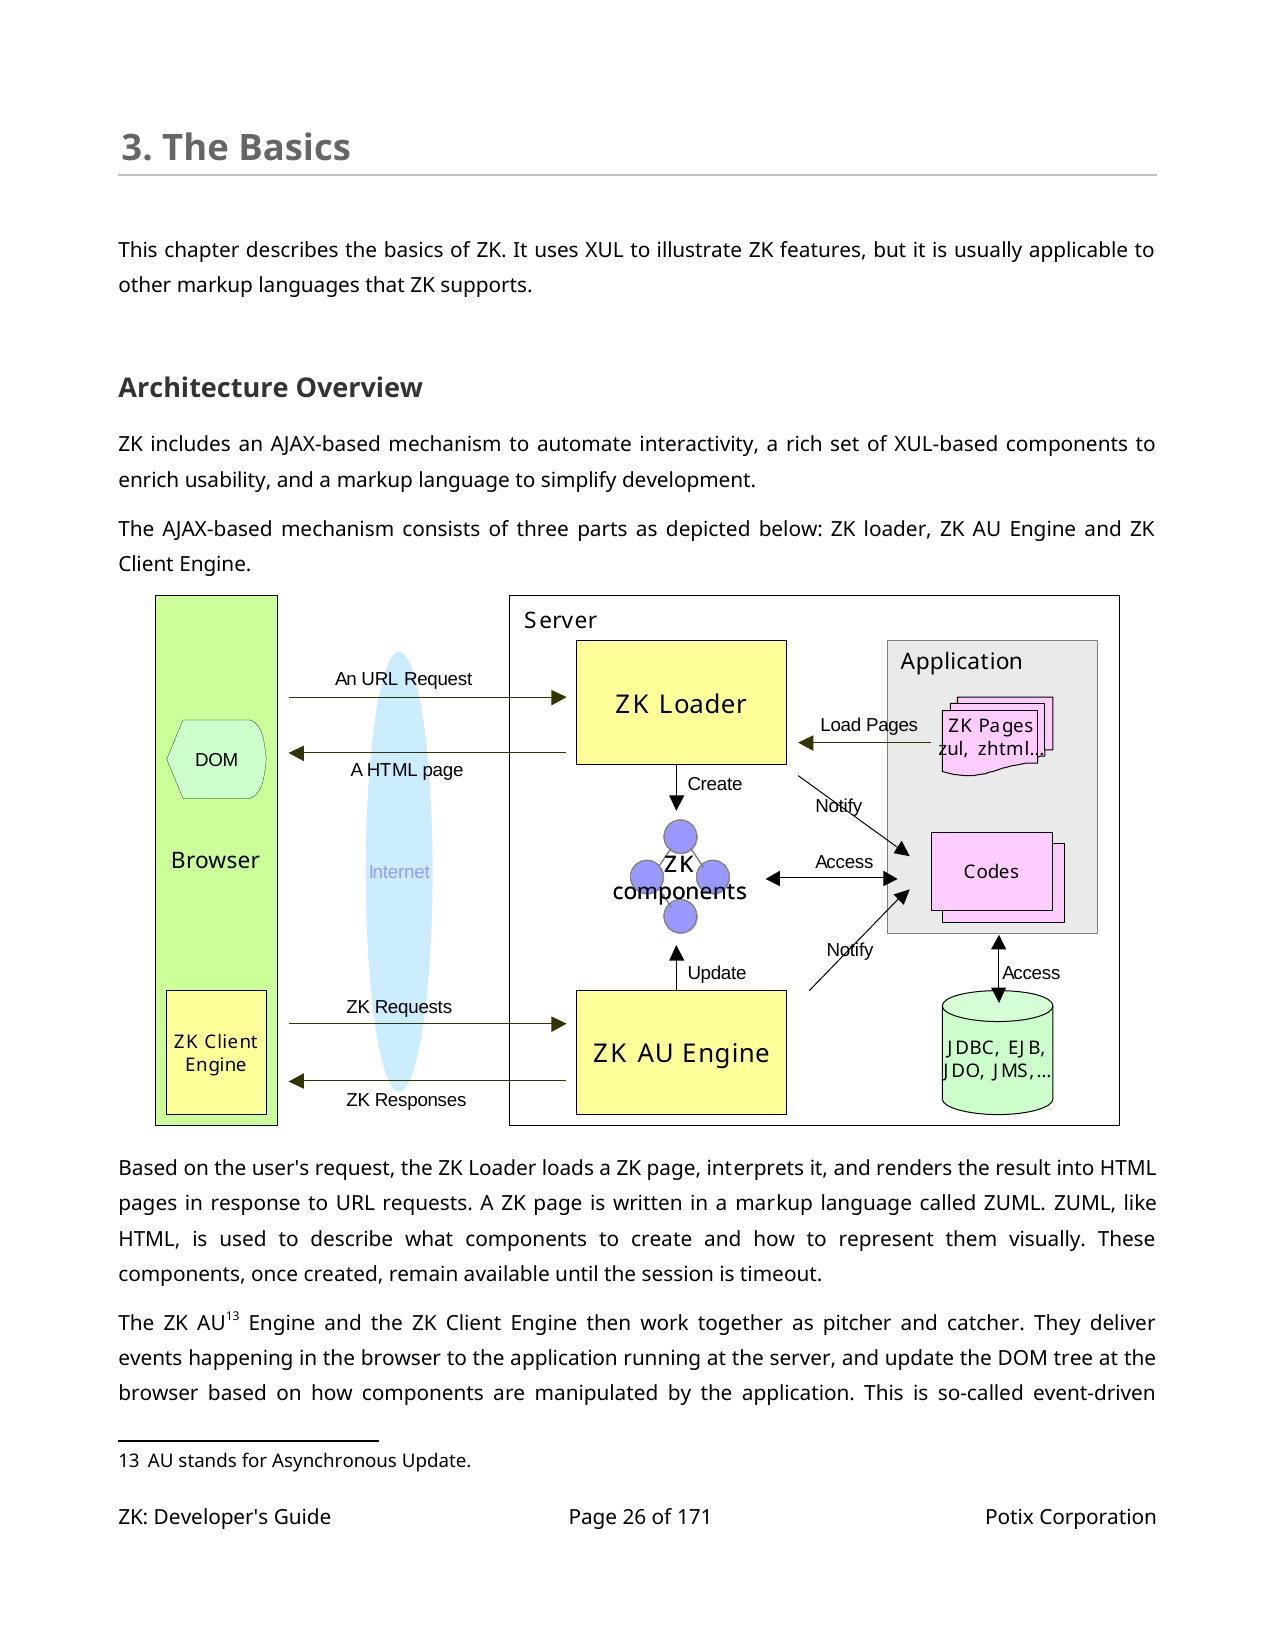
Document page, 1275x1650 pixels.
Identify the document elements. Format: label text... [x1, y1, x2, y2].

text The ZK AU Engine and the ZK Client Engine then work together as pitcher and catcher. They deliver events happening in the browser to the application running at the server, and update the DOM tree at the browser based on how components are manipulated by the application. This is so-called event-driven [118, 1308, 1157, 1406]
text This chapter describes the basics of ZK. It uses XUL to illustrate ZK features, but it is usually applicable to other markup languages that ZK supports. [118, 235, 1157, 298]
text AU stands for Asynchronous Update. [118, 1447, 1157, 1473]
text The AJAX-based mechanism consists of three parts as depicted below: ZK loader, ZK AU Engine and ZK Client Engine. [118, 514, 1157, 577]
text ZK includes an AJAX-based mechanism to automate interactivity, a rich set of XUL-based components to enrich usability, and a markup language to simplify development. [118, 429, 1157, 493]
subtitle Architecture Overview [118, 369, 1157, 406]
subtitle 3. The Basics [118, 118, 1157, 174]
text Based on the user's request, the ZK Loader loads a ZK page, interprets it, and renders the result into HTML pages in response to URL requests. A ZK page is written in a markup language called ZUML. ZUML, like HTML, is used to describe what components to create and how to represent them visually. These components, once created, remain available until the session is timeout. [118, 598, 1157, 1287]
